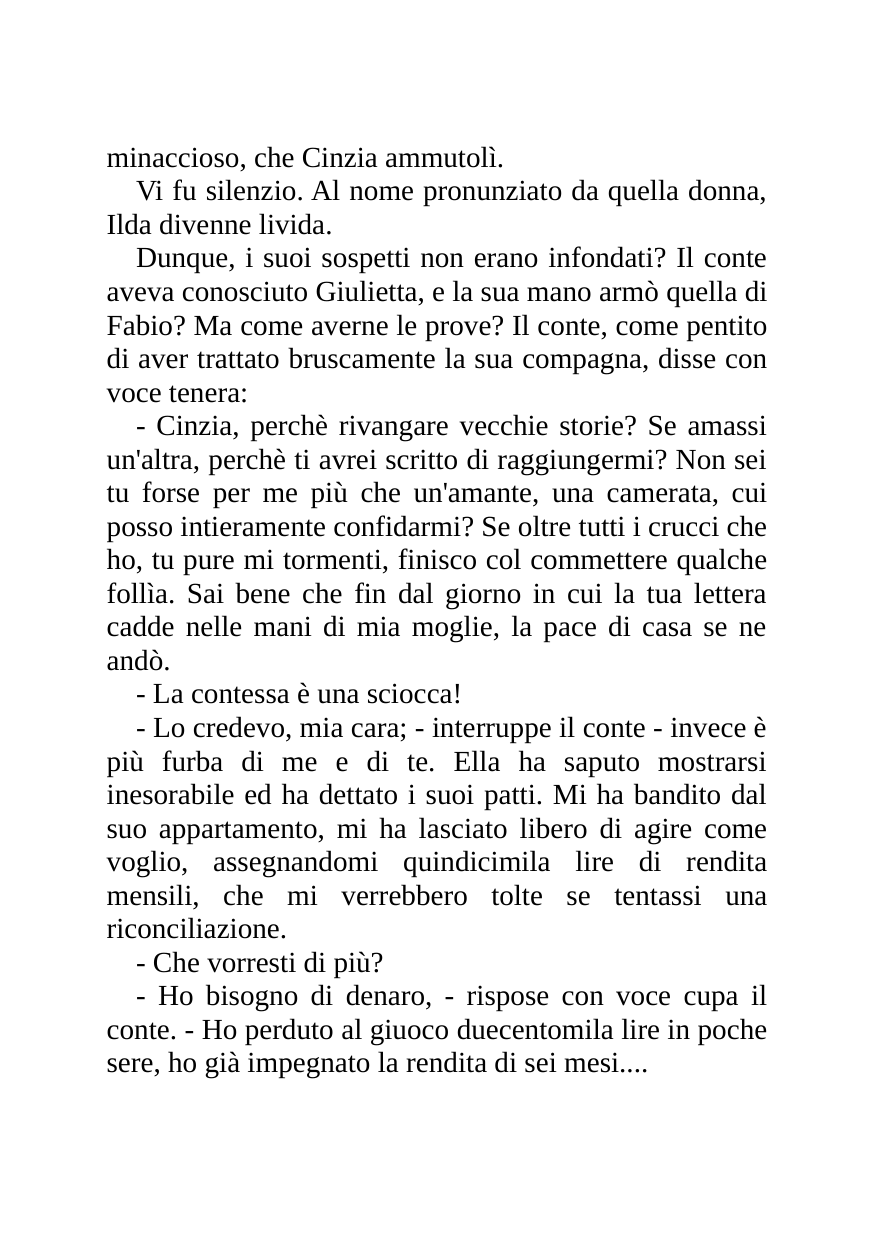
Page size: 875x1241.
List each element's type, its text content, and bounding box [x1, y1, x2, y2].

text - Cinzia, perchè rivangare vecchie storie? Se amassi un'altra, perchè ti avrei scritto di raggiungermi? Non sei tu forse per me più che un'amante, una camerata, cui posso intieramente confidarmi? Se oltre tutti i crucci che ho, tu pure mi tormenti, finisco col commettere qualche follìa. Sai bene che fin dal giorno in cui la tua lettera cadde nelle mani di mia moglie, la pace di casa se ne andò. [106, 408, 768, 677]
text - Ho bisogno di denaro, - rispose con voce cupa il conte. - Ho perduto al giuoco duecentomila lire in poche sere, ho già impegnato la rendita di sei mesi.... [106, 978, 768, 1079]
text Dunque, i suoi sospetti non erano infondati? Il conte aveva conosciuto Giulietta, e la sua mano armò quella di Fabio? Ma come averne le prove? Il conte, come pentito di aver trattato bruscamente la sua compagna, disse con voce tenera: [106, 241, 768, 408]
text Vi fu silenzio. Al nome pronunziato da quella donna, Ilda divenne livida. [106, 173, 768, 241]
text - Che vorresti di più? [106, 945, 768, 978]
text - La contessa è una sciocca! [106, 677, 768, 710]
text - Lo credevo, mia cara; - interruppe il conte - invece è più furba di me e di te. Ella ha saputo mostrarsi inesorabile ed ha dettato i suoi patti. Mi ha bandito dal suo appartamento, mi ha lasciato libero di agire come voglio, assegnandomi quindicimila lire di rendita mensili, che mi verrebbero tolte se tentassi una riconciliazione. [106, 710, 768, 945]
text minaccioso, che Cinzia ammutolì. [106, 140, 768, 173]
